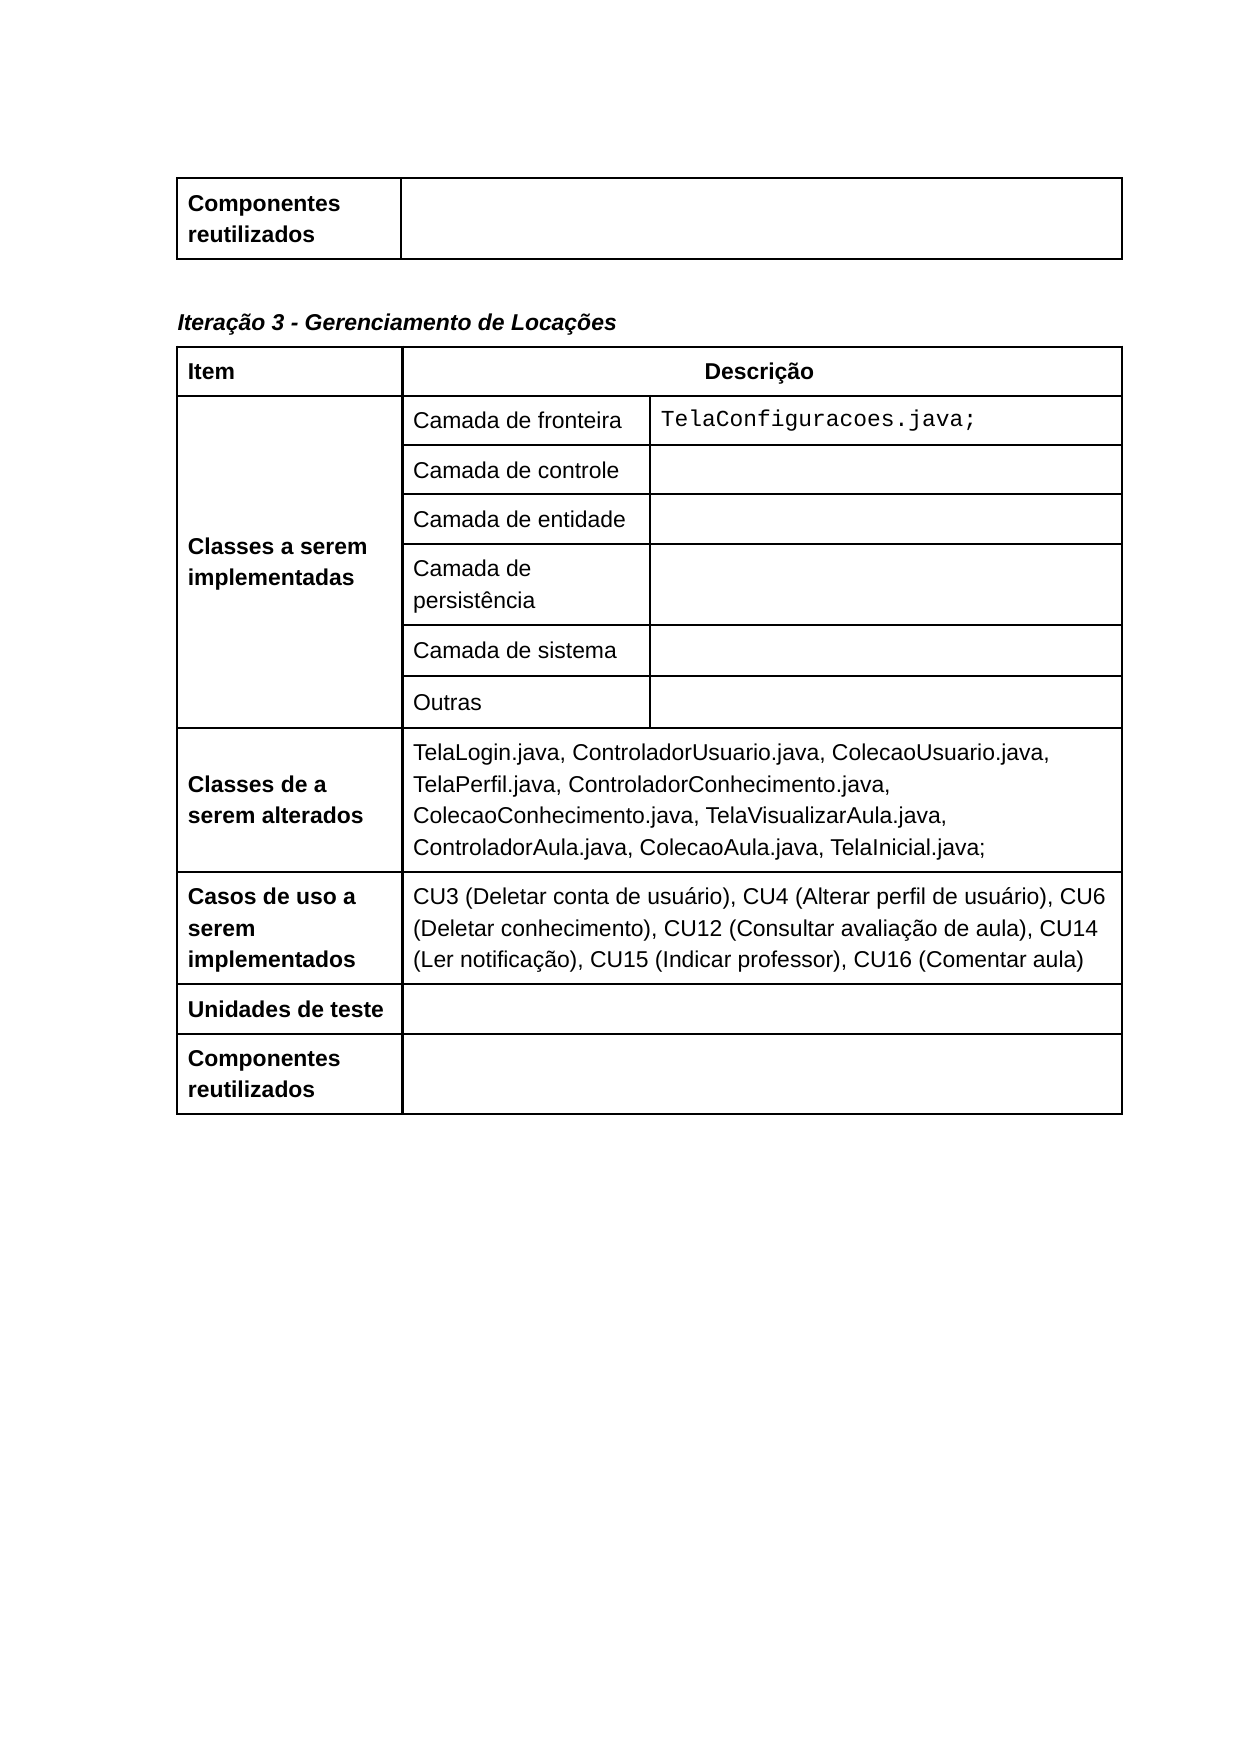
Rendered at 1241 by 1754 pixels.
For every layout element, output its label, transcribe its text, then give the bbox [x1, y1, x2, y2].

table_header Item [178, 348, 401, 395]
table_cell [651, 545, 1121, 623]
table_cell Camada de sistema [404, 626, 649, 675]
table_cell CU3 (Deletar conta de usuário), CU4 (Alterar perfil de usuário), CU6 (Deletar conhecimento), CU12 (Consultar avaliação de aula), CU14 (Ler notificação), CU15 (Indicar professor), CU16 (Comentar aula) [404, 873, 1121, 983]
table_cell Camada de entidade [404, 495, 649, 543]
table_cell TelaConfiguracoes.java; [651, 397, 1121, 444]
table_cell [651, 677, 1121, 727]
table_cell [651, 495, 1121, 543]
text Iteração 3 - Gerenciamento de Locações [177, 309, 1122, 336]
table_cell [651, 626, 1121, 675]
table_cell Componentes reutilizados [178, 179, 400, 258]
table_cell [404, 985, 1121, 1032]
table_cell TelaLogin.java, ControladorUsuario.java, ColecaoUsuario.java, TelaPerfil.java, ControladorConhecimento.java, ColecaoConhecimento.java, TelaVisualizarAula.java, ControladorAula.java, ColecaoAula.java, TelaInicial.java; [404, 729, 1121, 871]
table_cell Camada de persistência [404, 545, 649, 623]
table_cell Outras [404, 677, 649, 727]
table_cell Unidades de teste [178, 985, 401, 1032]
table_cell Camada de controle [404, 446, 649, 493]
table_cell [404, 1035, 1121, 1113]
table_cell Camada de fronteira [404, 397, 649, 444]
table_cell Classes a serem implementadas [178, 397, 401, 727]
table_header Descrição [404, 348, 1121, 395]
table_cell Casos de uso a serem implementados [178, 873, 401, 983]
table_cell Componentes reutilizados [178, 1035, 401, 1113]
table_cell [402, 179, 1121, 258]
table_cell Classes de a serem alterados [178, 729, 401, 871]
table_cell [651, 446, 1121, 493]
